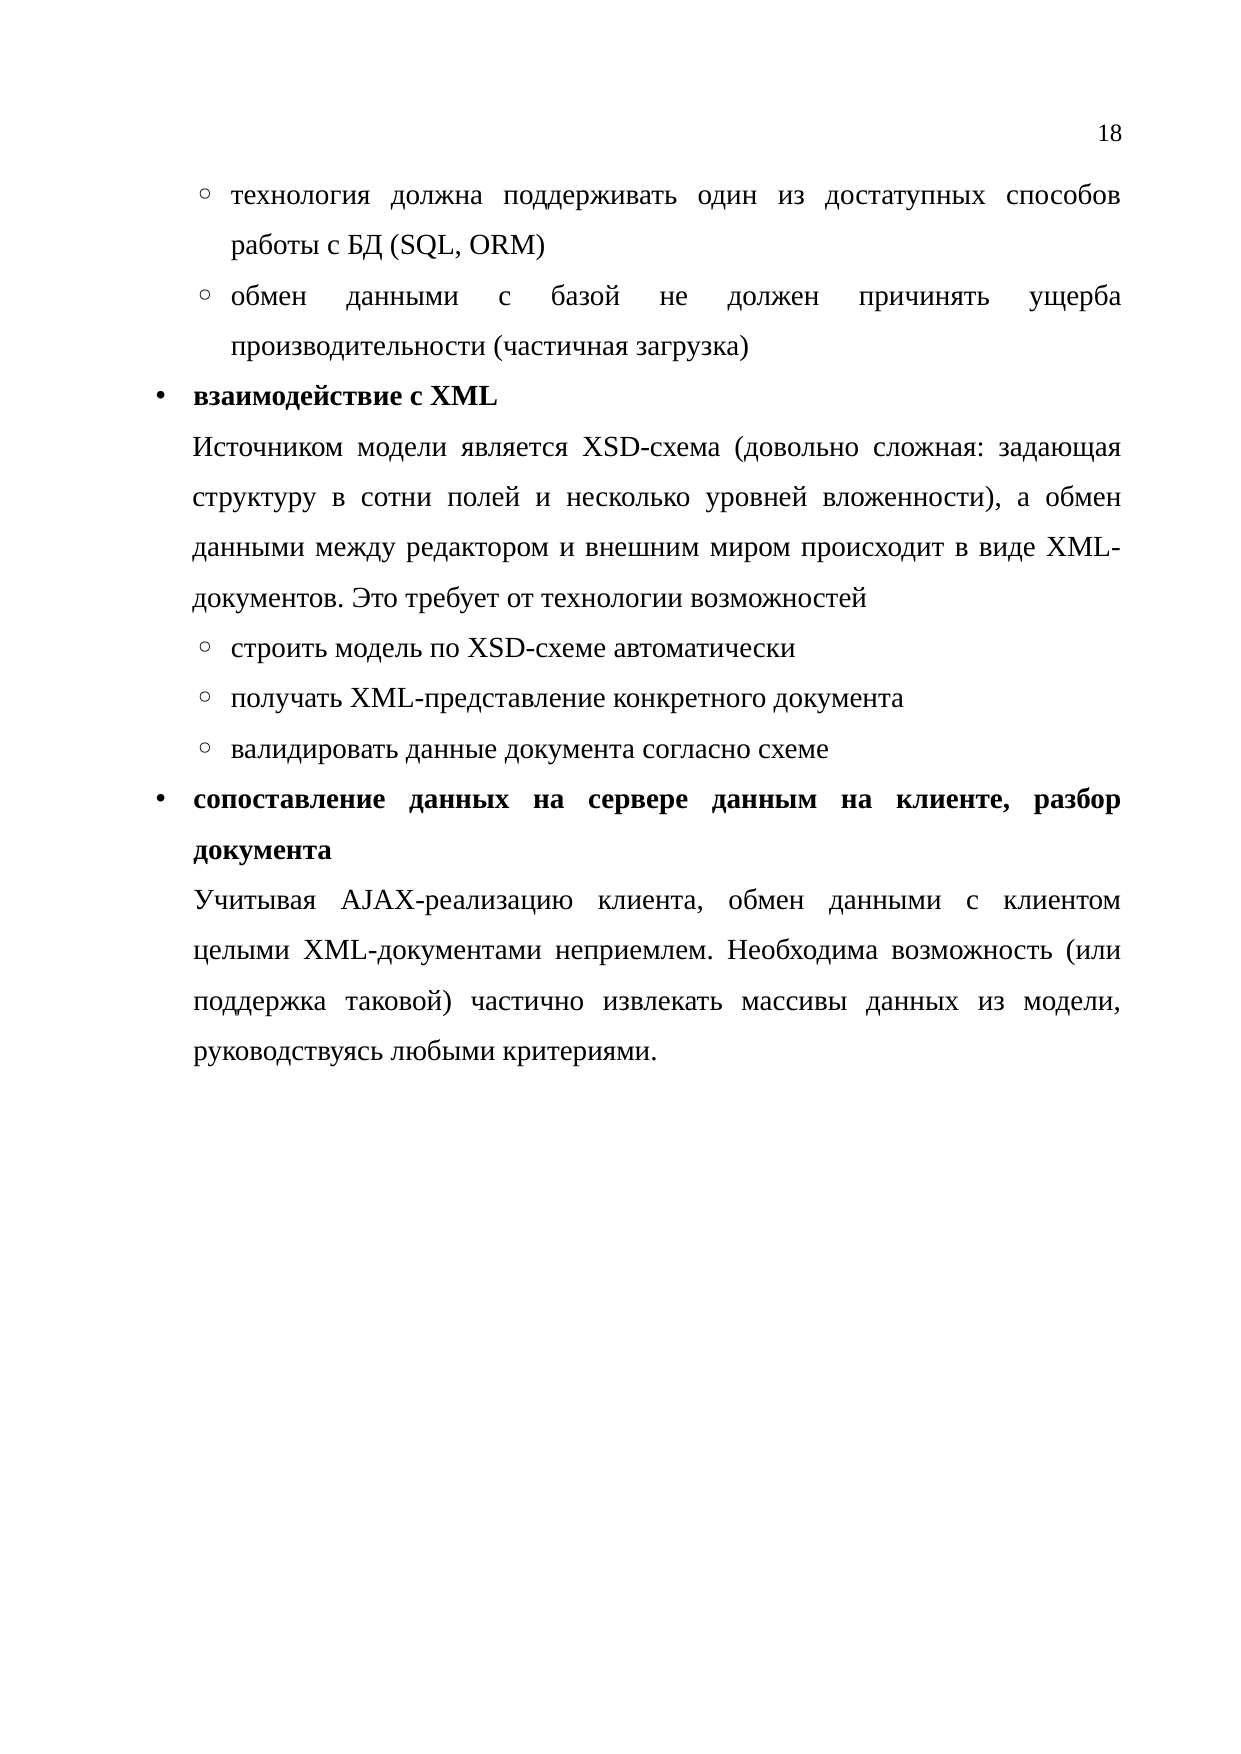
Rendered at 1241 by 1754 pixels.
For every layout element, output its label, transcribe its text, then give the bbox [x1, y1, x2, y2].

list обмен данными с базой не должен причинять ущерба производительности (частичная загрузка) [193, 278, 1122, 362]
list технология должна поддерживать один из достатупных способов работы с БД (SQL, ORM) [193, 177, 1122, 261]
list сопоставление данных на сервере данным на клиенте, разбор документа [156, 781, 1122, 865]
list Источником модели является XSD-схема (довольно сложная: задающая структуру в сотни полей и несколько уровней вложенности), а обмен данными между редактором и внешним миром происходит в виде XML-документов. Это требует от технологии возможностей [154, 429, 1122, 613]
list строить модель по XSD-схеме автоматически [193, 630, 1122, 664]
list валидировать данные документа согласно схеме [193, 731, 1122, 765]
list получать XML-представление конкретного документа [193, 681, 1122, 714]
list взаимодействие с XML [156, 378, 1122, 412]
list Учитывая AJAX-реализацию клиента, обмен данными с клиентом целыми XML-документами неприемлем. Необходима возможность (или поддержка таковой) частично извлекать массивы данных из модели, руководствуясь любыми критериями. [156, 882, 1122, 1067]
